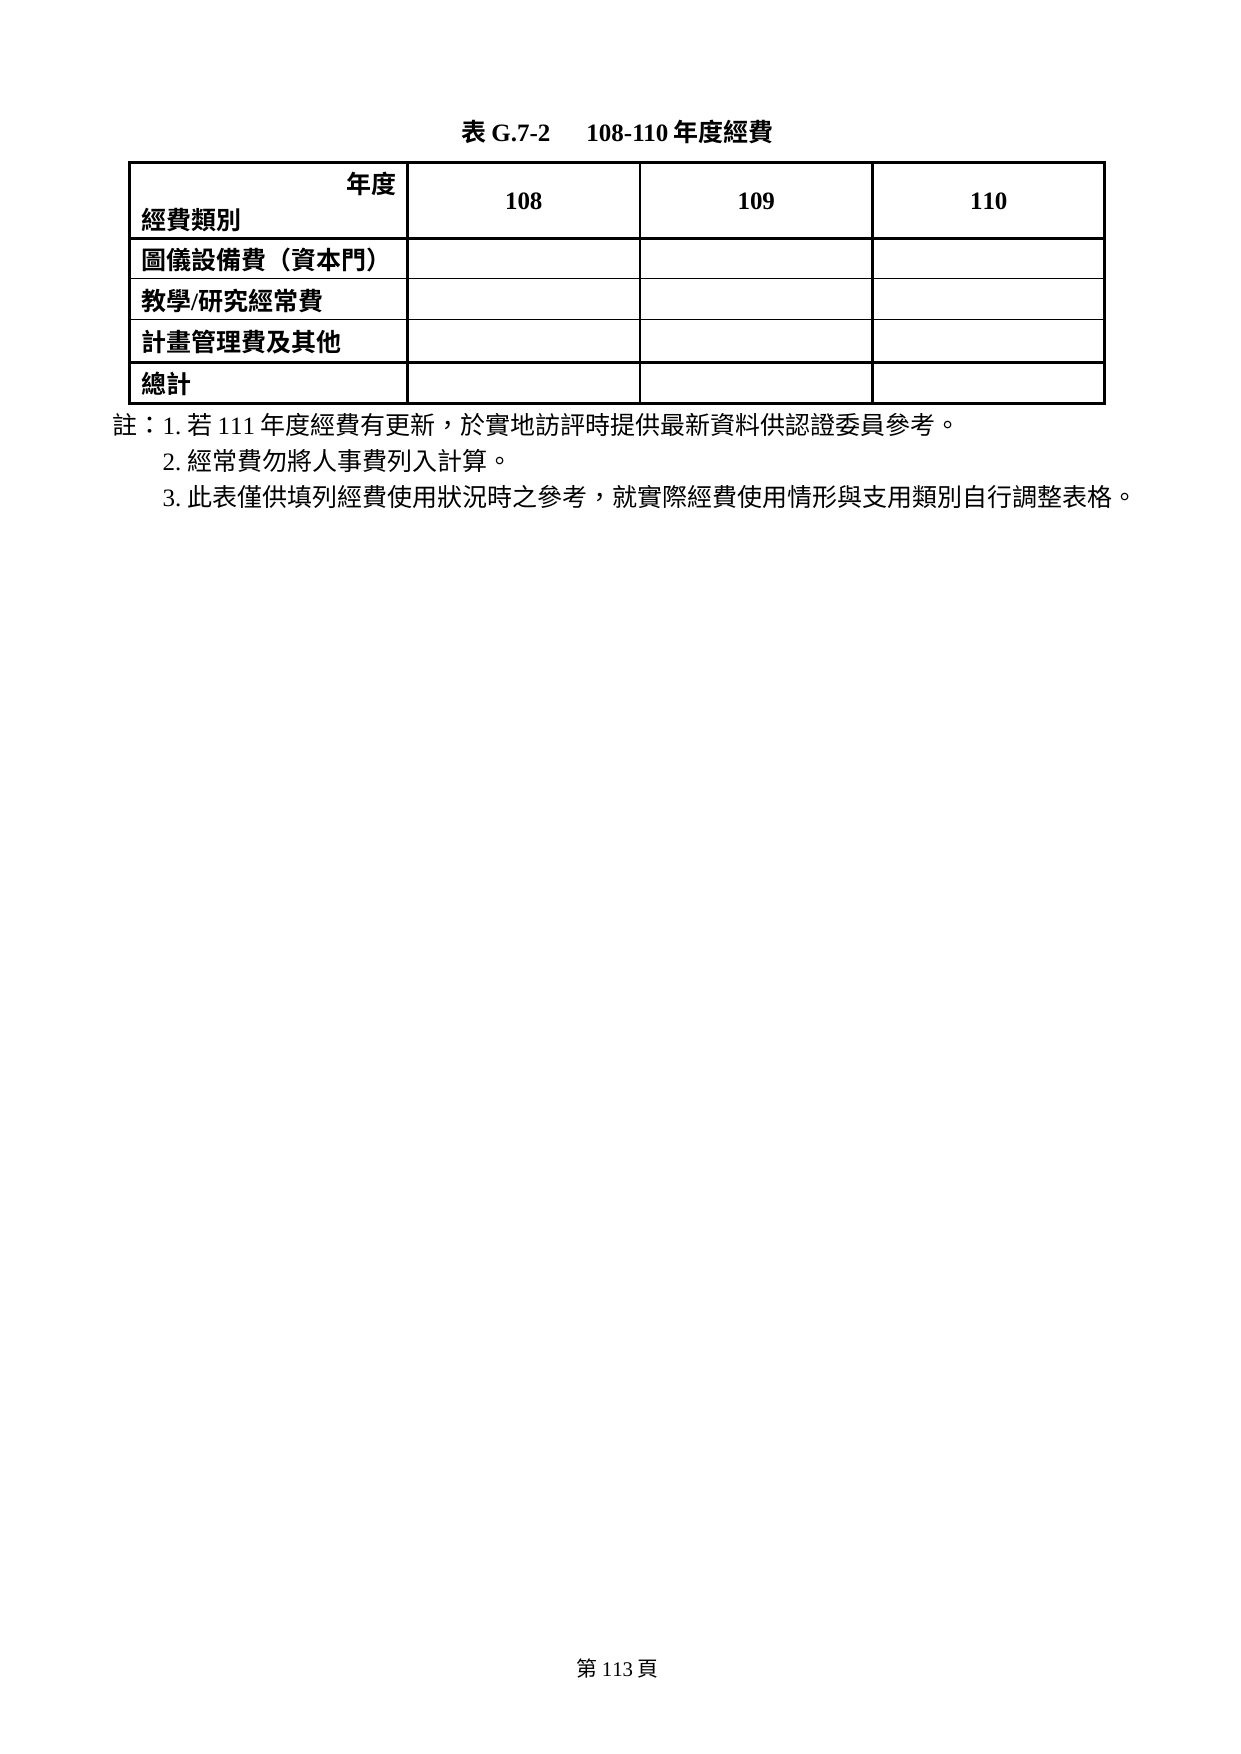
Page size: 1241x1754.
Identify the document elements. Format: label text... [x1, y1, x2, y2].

text 註：1. 若111年度經費有更新，於實地訪評時提供最新資料供認證委員參考。 [112, 405, 1122, 441]
table_cell [874, 364, 1103, 402]
table_cell [409, 364, 639, 402]
table_cell [409, 240, 639, 278]
table_cell [641, 240, 871, 278]
table_header 108 [409, 164, 639, 237]
table_cell [641, 320, 871, 361]
table_cell [874, 240, 1103, 278]
table_header 年度 經費類別 [131, 164, 406, 237]
table_cell [409, 279, 639, 319]
table_cell [874, 320, 1103, 361]
table_cell 計畫管理費及其他 [131, 320, 406, 361]
text 3. 此表僅供填列經費使用狀況時之參考，就實際經費使用情形與支用類別自行調整表格。 [112, 478, 1122, 514]
table_cell [641, 279, 871, 319]
table_cell [409, 320, 639, 361]
table_header 110 [874, 164, 1103, 237]
text 表G.7-2 108-110年度經費 [112, 112, 1122, 148]
table_cell 圖儀設備費（資本門） [131, 240, 406, 278]
table_header 109 [641, 164, 871, 237]
table_cell [874, 279, 1103, 319]
text 2. 經常費勿將人事費列入計算。 [112, 441, 1122, 478]
table_cell 教學/研究經常費 [131, 279, 406, 319]
table_cell 總計 [131, 364, 406, 402]
table_cell [641, 364, 871, 402]
